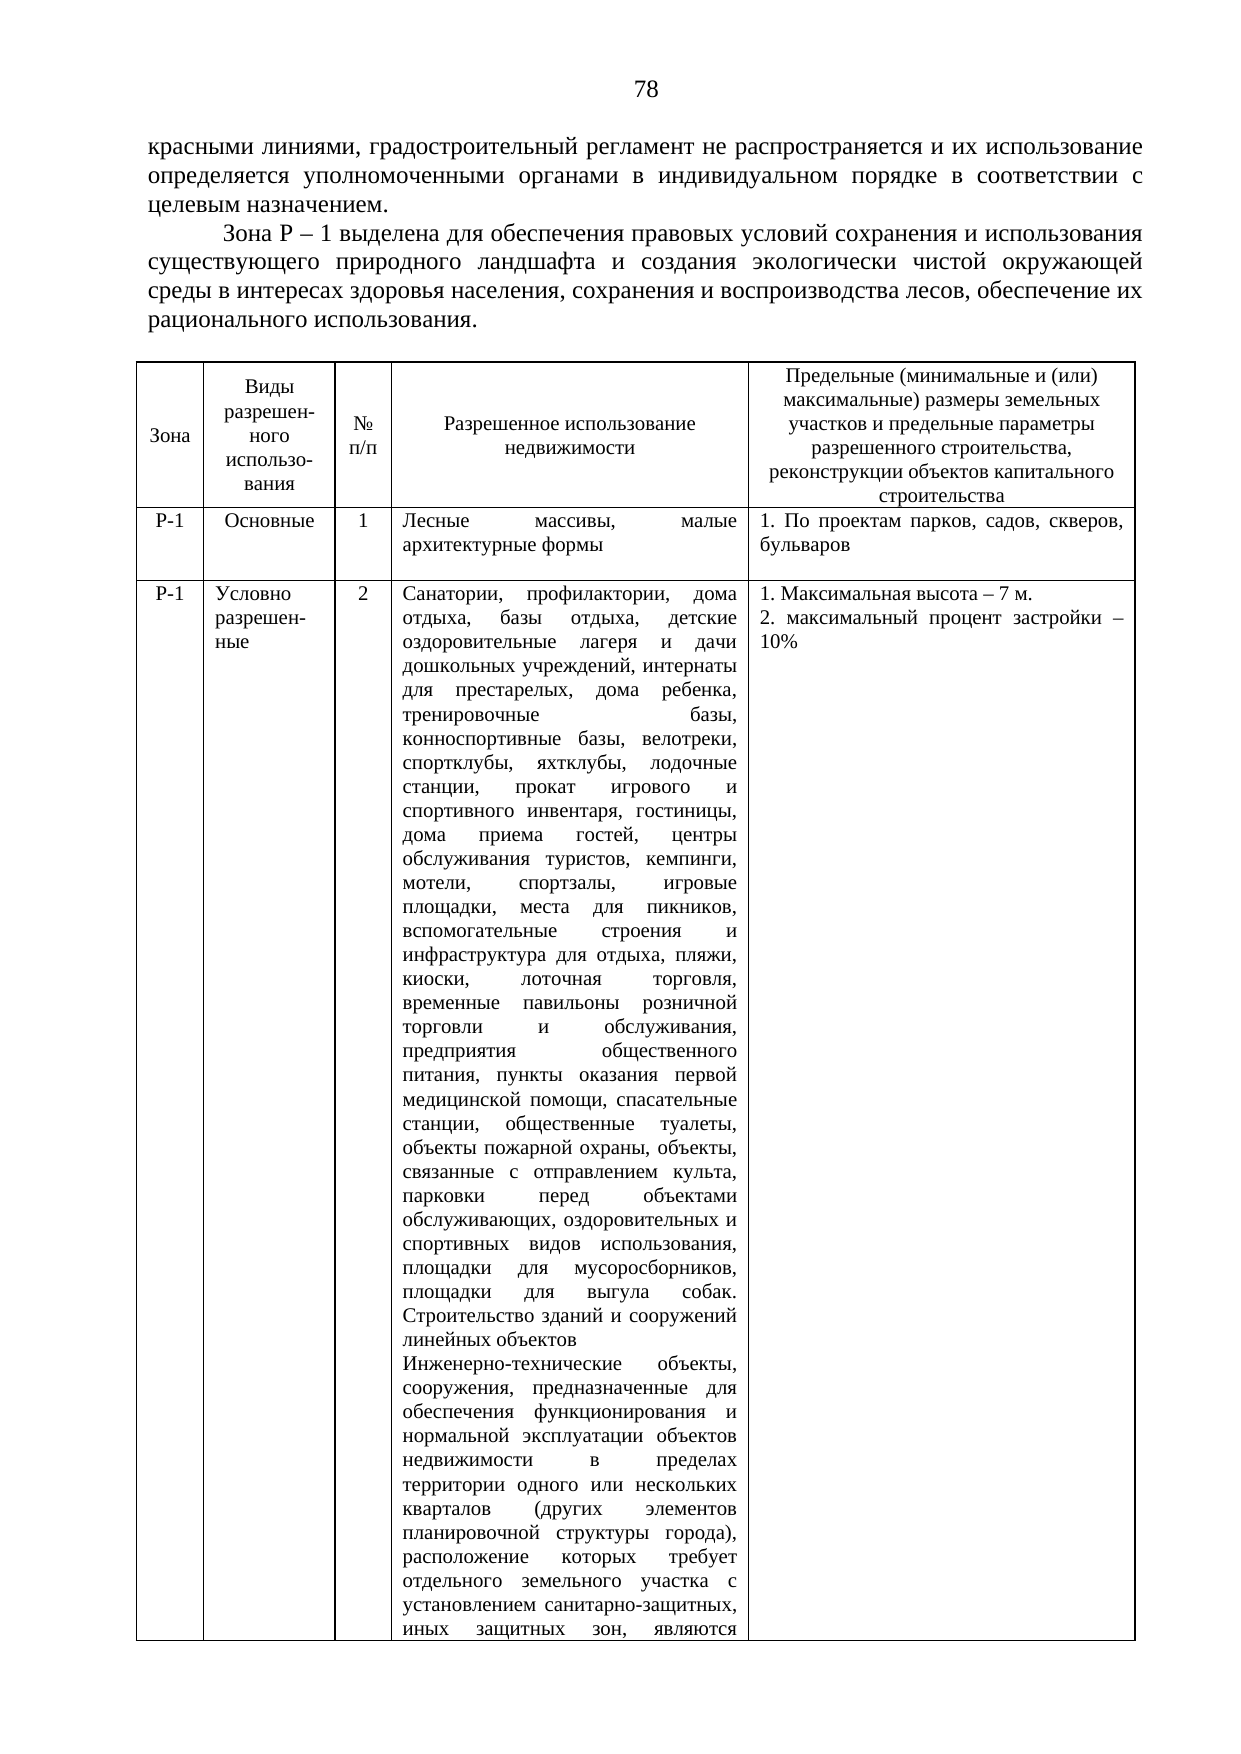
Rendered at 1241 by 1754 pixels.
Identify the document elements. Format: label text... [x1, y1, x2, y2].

table_cell 1. По проектам парков, садов, скверов, бульваров [749, 508, 1134, 580]
table_cell Лесные массивы, малые архитектурные формы [392, 508, 748, 580]
table_cell Условно разрешен-ные [204, 581, 334, 1640]
table_cell 1 [336, 508, 391, 580]
table_cell Р-1 [137, 581, 203, 1640]
table_cell 2 [336, 581, 391, 1640]
table_header Разрешенное использование недвижимости [392, 363, 748, 507]
table_cell 1. Максимальная высота – 7 м. 2. максимальный процент застройки – 10% [749, 581, 1134, 1640]
table_cell Основные [204, 508, 334, 580]
text Зона Р – 1 выделена для обеспечения правовых условий сохранения и использования существующего природного ландшафта и создания экологически чистой окружающей среды в интересах здоровья населения, сохранения и воспроизводства лесов, обеспечение их рационального использования. [148, 218, 1144, 333]
table_header № п/п [336, 363, 391, 507]
table_cell Р-1 [137, 508, 203, 580]
table_header Виды разрешен- ного использо- вания [204, 363, 334, 507]
table_cell Санатории, профилактории, дома отдыха, базы отдыха, детские оздоровительные лагеря и дачи дошкольных учреждений, интернаты для престарелых, дома ребенка, тренировочные базы, конноспортивные базы, велотреки, спортклубы, яхтклубы, лодочные станции, прокат игрового и спортивного инвентаря, гостиницы, дома приема гостей, центры обслуживания туристов, кемпинги, мотели, спортзалы, игровые площадки, места для пикников, вспомогательные строения и инфраструктура для отдыха, пляжи, киоски, лоточная торговля, временные павильоны розничной торговли и обслуживания, предприятия общественного питания, пункты оказания первой медицинской помощи, спасательные станции, общественные туалеты, объекты пожарной охраны, объекты, связанные с отправлением культа, парковки перед объектами обслуживающих, оздоровительных и спортивных видов использования, площадки для мусоросборников, площадки для выгула собак. Строительство зданий и сооружений линейных объектов Инженерно-технические объекты, сооружения, предназначенные для обеспечения функционирования и нормальной эксплуатации объектов недвижимости в пределах территории одного или нескольких кварталов (других элементов планировочной структуры города), расположение которых требует отдельного земельного участка с установлением санитарно-защитных, иных защитных зон, являются [392, 581, 748, 1640]
table_header Предельные (минимальные и (или) максимальные) размеры земельных участков и предельные параметры разрешенного строительства, реконструкции объектов капитального строительства [749, 363, 1134, 507]
table_header Зона [137, 363, 203, 507]
text красными линиями, градостроительный регламент не распространяется и их использование определяется уполномоченными органами в индивидуальном порядке в соответствии с целевым назначением. [148, 131, 1144, 218]
